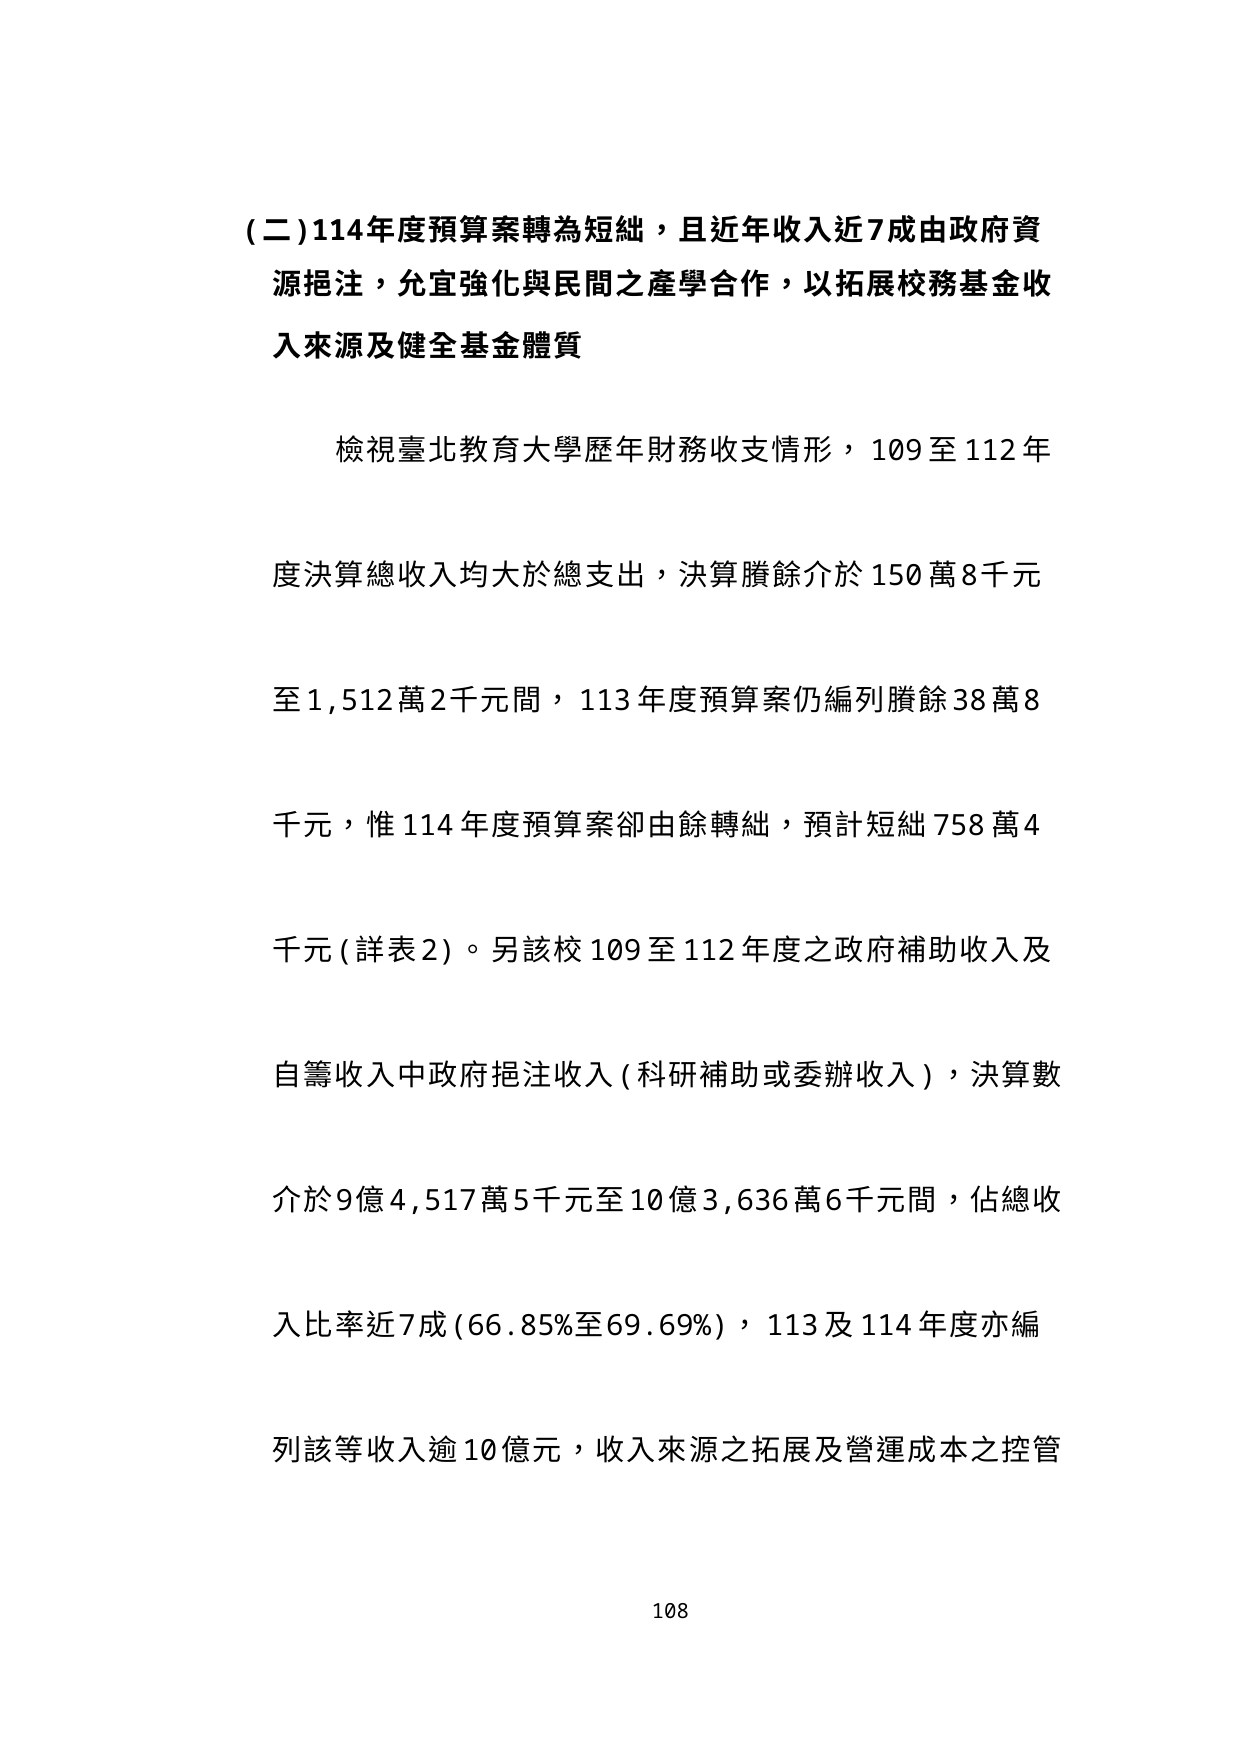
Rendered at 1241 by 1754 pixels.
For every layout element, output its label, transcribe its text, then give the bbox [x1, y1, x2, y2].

text (二)114年度預算案轉為短絀，且近年收入近7成由政府資源挹注，允宜強化與民間之產學合作，以拓展校務基金收入來源及健全基金體質 [236, 177, 1063, 365]
text 檢視臺北教育大學歷年財務收支情形，109至112年度決算總收入均大於總支出，決算賸餘介於150萬8千元至1,512萬2千元間，113年度預算案仍編列賸餘38萬8千元，惟114年度預算案卻由餘轉絀，預計短絀758萬4千元(詳表2)。另該校109至112年度之政府補助收入及自籌收入中政府挹注收入(科研補助或委辦收入)，決算數介於9億4,517萬5千元至10億3,636萬6千元間，佔總收入比率近7成(66.85%至69.69%)，113及114年度亦編列該等收入逾10億元，收入來源之拓展及營運成本之控管 [266, 365, 1063, 1490]
